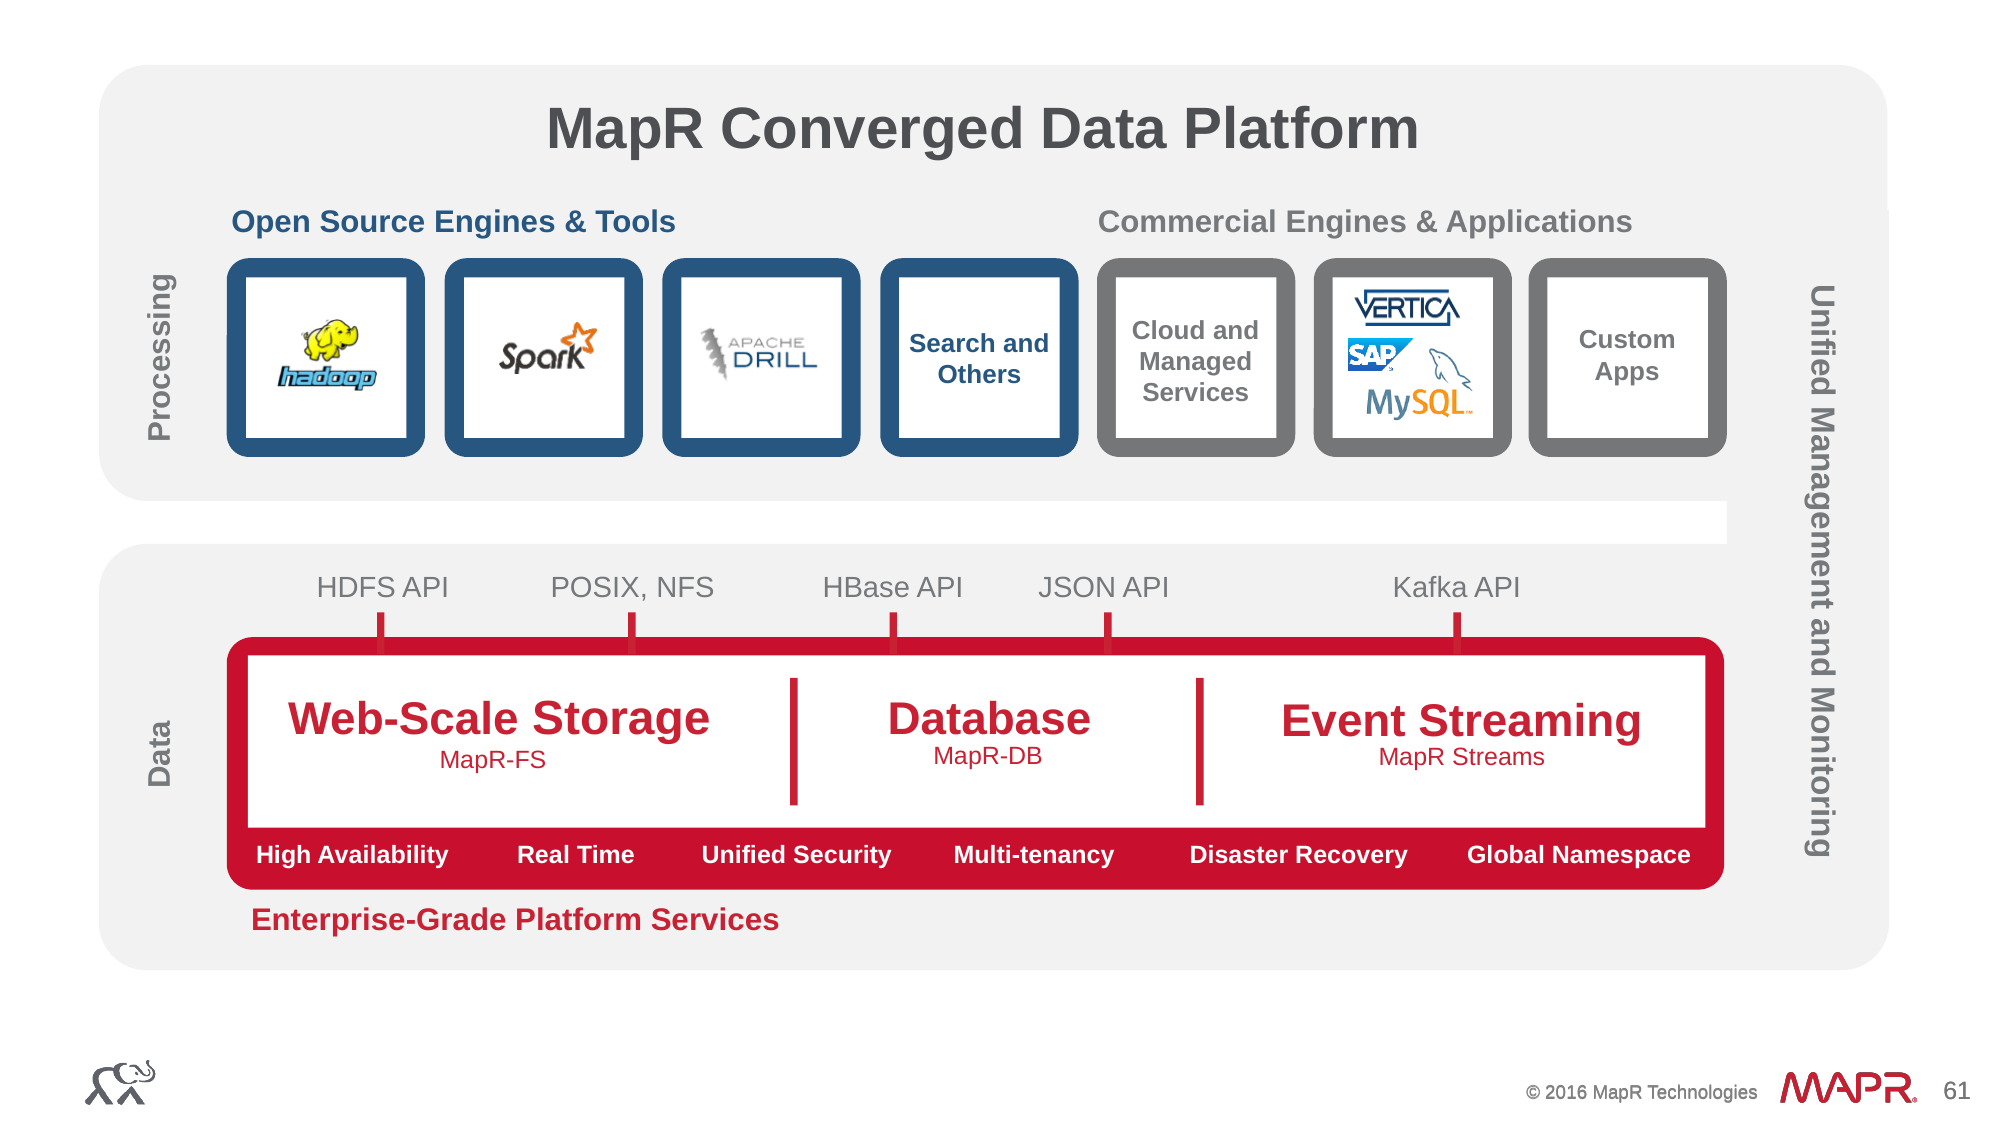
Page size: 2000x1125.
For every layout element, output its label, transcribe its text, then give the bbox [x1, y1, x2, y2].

text_box Event Streaming [1214, 683, 1709, 754]
text_box MapR Streams [1283, 754, 1641, 779]
text_box Search and Others [893, 318, 1066, 397]
picture [1348, 341, 1474, 421]
text_box Data [131, 668, 184, 842]
text_box Real Time [479, 831, 671, 877]
picture [499, 322, 597, 374]
text_box Unified Security [671, 831, 900, 877]
text_box MapR-DB [893, 751, 1084, 777]
text_box JSON API [1010, 561, 1199, 612]
text_box Commercial Engines & Applications [1083, 193, 1736, 246]
text_box Global Namespace [1418, 831, 1741, 877]
picture [1354, 289, 1460, 326]
text_box Kafka API [1332, 561, 1582, 612]
text_box Enterprise-Grade Platform Services [236, 892, 911, 945]
text_box Database [782, 681, 1197, 751]
text_box Unified Management and Monitoring [1797, 195, 1853, 948]
text_box HBase API [797, 561, 990, 612]
text_box Processing [131, 225, 184, 491]
text_box Open Source Engines & Tools [216, 194, 730, 247]
text_box MapR Converged Data Platform [140, 82, 1827, 168]
text_box Disaster Recovery [1173, 831, 1418, 877]
picture [694, 318, 824, 394]
text_box Cloud and Managed Services [1115, 305, 1277, 415]
picture [75, 1038, 167, 1125]
text_box HDFS API [285, 561, 482, 612]
text_box POSIX, NFS [512, 561, 753, 612]
text_box Multi-tenancy [900, 831, 1169, 877]
text_box [98, 64, 1890, 971]
text_box Web-Scale Storage [246, 679, 753, 752]
text_box High Availability [226, 831, 479, 877]
text_box Custom Apps [1546, 315, 1708, 393]
picture [273, 319, 380, 391]
text_box MapR-FS [277, 736, 710, 782]
